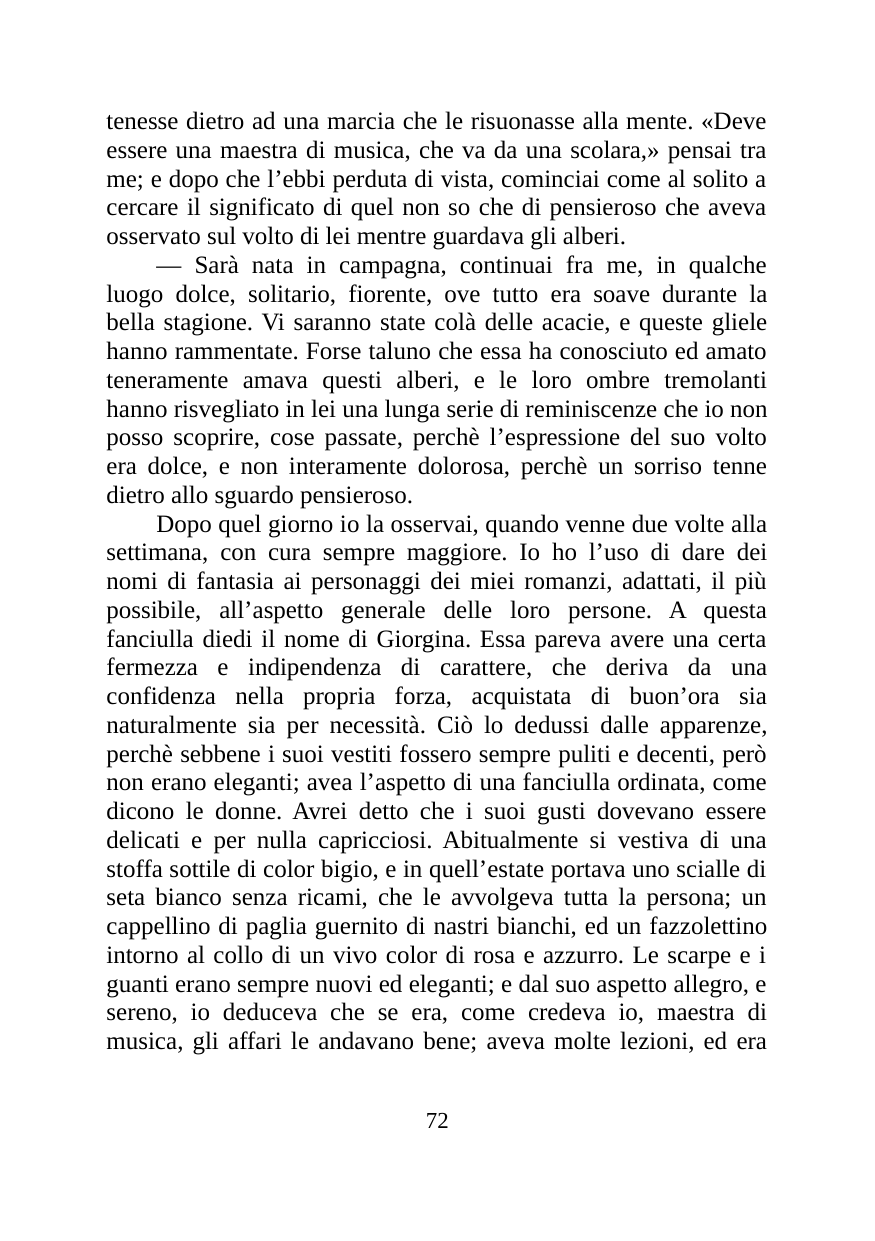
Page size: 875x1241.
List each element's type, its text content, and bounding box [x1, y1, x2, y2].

text tenesse dietro ad una marcia che le risuonasse alla mente. «Deve essere una maestra di musica, che va da una scolara,» pensai tra me; e dopo che l’ebbi perduta di vista, cominciai come al solito a cercare il significato di quel non so che di pensieroso che aveva osservato sul volto di lei mentre guardava gli alberi. [106, 106, 768, 250]
text Dopo quel giorno io la osservai, quando venne due volte alla settimana, con cura sempre maggiore. Io ho l’uso di dare dei nomi di fantasia ai personaggi dei miei romanzi, adattati, il più possibile, all’aspetto generale delle loro persone. A questa fanciulla diedi il nome di Giorgina. Essa pareva avere una certa fermezza e indipendenza di carattere, che deriva da una confidenza nella propria forza, acquistata di buon’ora sia naturalmente sia per necessità. Ciò lo dedussi dalle apparenze, perchè sebbene i suoi vestiti fossero sempre puliti e decenti, però non erano eleganti; avea l’aspetto di una fanciulla ordinata, come dicono le donne. Avrei detto che i suoi gusti dovevano essere delicati e per nulla capricciosi. Abitualmente si vestiva di una stoffa sottile di color bigio, e in quell’estate portava uno scialle di seta bianco senza ricami, che le avvolgeva tutta la persona; un cappellino di paglia guernito di nastri bianchi, ed un fazzolettino intorno al collo di un vivo color di rosa e azzurro. Le scarpe e i guanti erano sempre nuovi ed eleganti; e dal suo aspetto allegro, e sereno, io deduceva che se era, come credeva io, maestra di musica, gli affari le andavano bene; aveva molte lezioni, ed era [106, 509, 768, 1055]
text — Sarà nata in campagna, continuai fra me, in qualche luogo dolce, solitario, fiorente, ove tutto era soave durante la bella stagione. Vi saranno state colà delle acacie, e queste gliele hanno rammentate. Forse taluno che essa ha conosciuto ed amato teneramente amava questi alberi, e le loro ombre tremolanti hanno risvegliato in lei una lunga serie di reminiscenze che io non posso scoprire, cose passate, perchè l’espressione del suo volto era dolce, e non interamente dolorosa, perchè un sorriso tenne dietro allo sguardo pensieroso. [106, 250, 768, 509]
